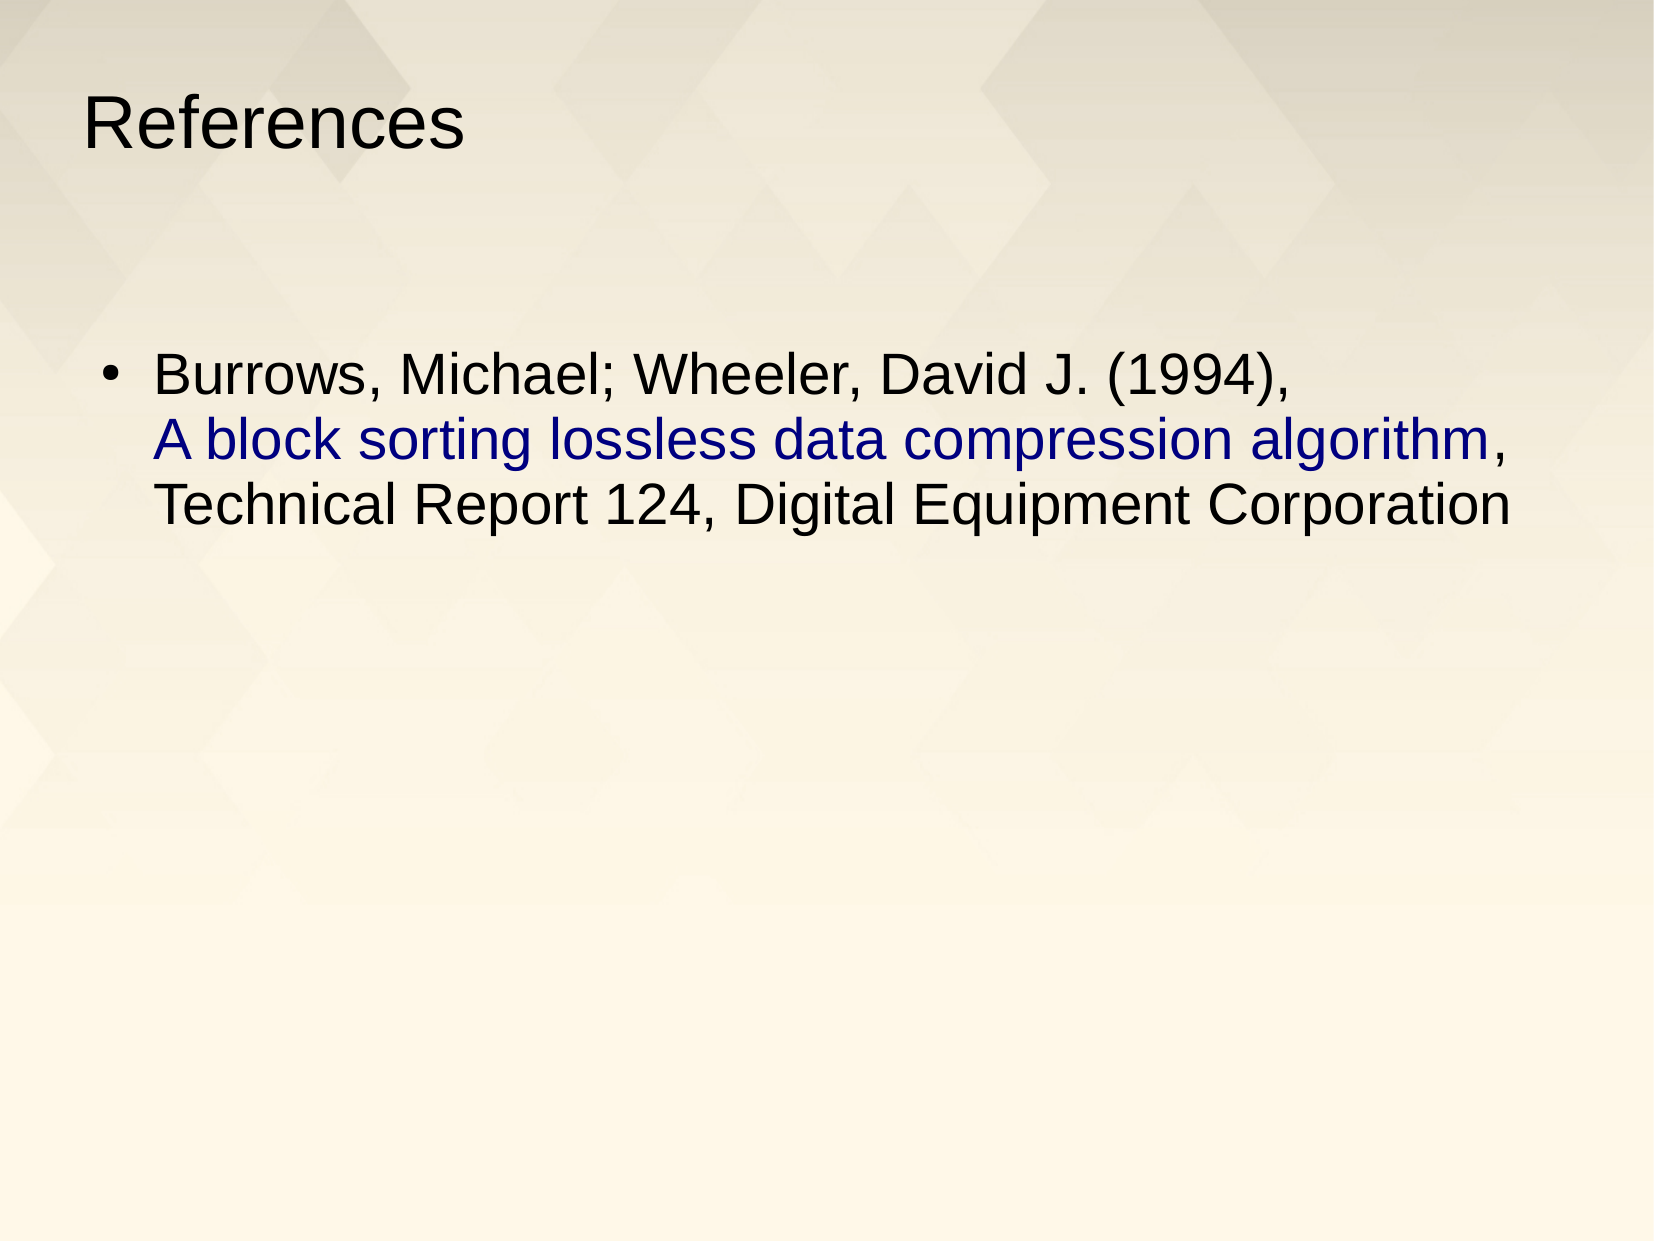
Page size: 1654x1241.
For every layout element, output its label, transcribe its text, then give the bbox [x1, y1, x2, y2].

list Burrows, Michael; Wheeler, David J. (1994), A block sorting lossless data compression algorithm, Technical Report 124, Digital Equipment Corporation [82, 341, 1571, 1111]
picture [0, 0, 1654, 1241]
title References [82, 49, 1571, 196]
